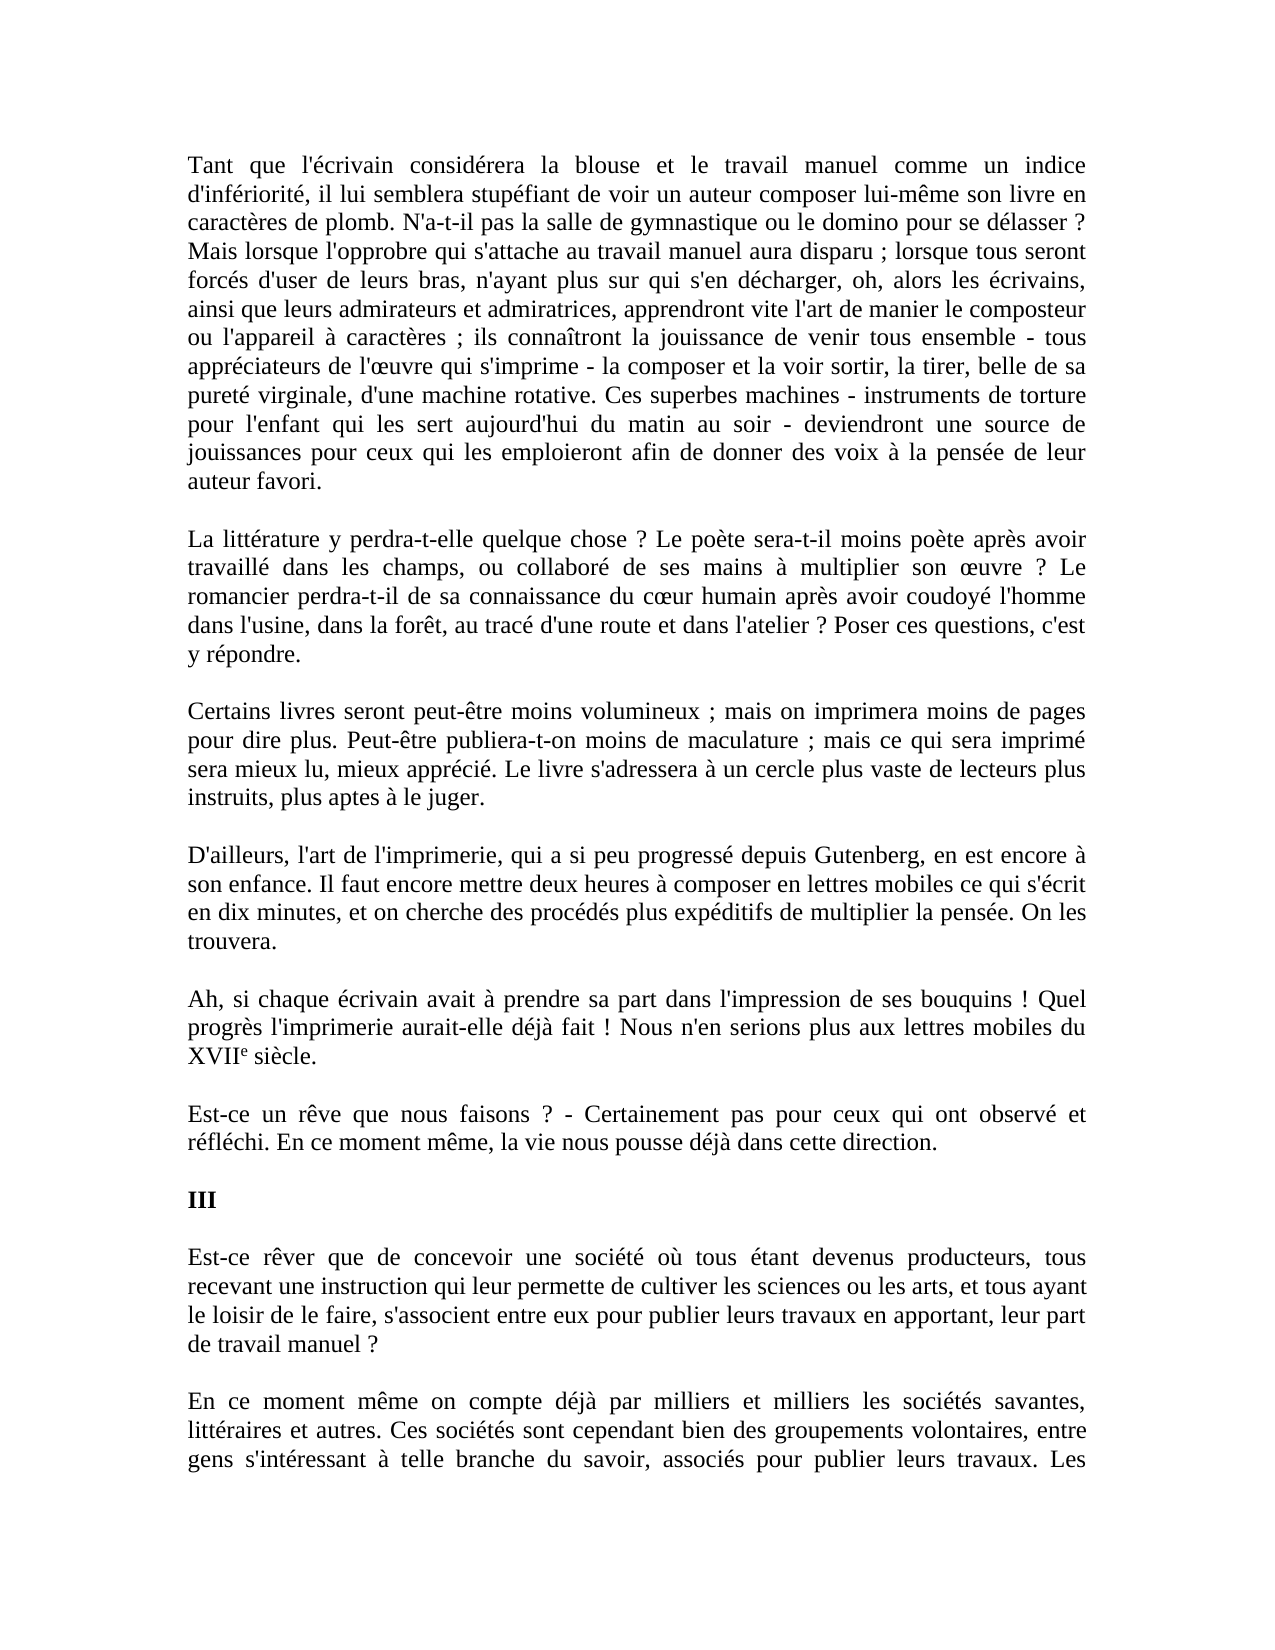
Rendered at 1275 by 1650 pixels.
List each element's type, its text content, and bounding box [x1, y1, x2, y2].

text III [187, 1185, 1087, 1214]
text En ce moment même on compte déjà par milliers et milliers les sociétés savantes, littéraires et autres. Ces sociétés sont cependant bien des groupements volontaires, entre gens s'intéressant à telle branche du savoir, associés pour publier leurs travaux. Les [187, 1386, 1087, 1472]
text La littérature y perdra-t-elle quelque chose ? Le poète sera-t-il moins poète après avoir travaillé dans les champs, ou collaboré de ses mains à multiplier son œuvre ? Le romancier perdra-t-il de sa connaissance du cœur humain après avoir coudoyé l'homme dans l'usine, dans la forêt, au tracé d'une route et dans l'atelier ? Poser ces questions, c'est y répondre. [187, 524, 1087, 667]
text D'ailleurs, l'art de l'imprimerie, qui a si peu progressé depuis Gutenberg, en est encore à son enfance. Il faut encore mettre deux heures à composer en lettres mobiles ce qui s'écrit en dix minutes, et on cherche des procédés plus expéditifs de multiplier la pensée. On les trouvera. [187, 840, 1087, 955]
text Est-ce un rêve que nous faisons ? - Certainement pas pour ceux qui ont observé et réfléchi. En ce moment même, la vie nous pousse déjà dans cette direction. [187, 1099, 1087, 1156]
text Tant que l'écrivain considérera la blouse et le travail manuel comme un indice d'infériorité, il lui semblera stupéfiant de voir un auteur composer lui-même son livre en caractères de plomb. N'a-t-il pas la salle de gymnastique ou le domino pour se délasser ? Mais lorsque l'opprobre qui s'attache au travail manuel aura disparu ; lorsque tous seront forcés d'user de leurs bras, n'ayant plus sur qui s'en décharger, oh, alors les écrivains, ainsi que leurs admirateurs et admiratrices, apprendront vite l'art de manier le composteur ou l'appareil à caractères ; ils connaîtront la jouissance de venir tous ensemble - tous appréciateurs de l'œuvre qui s'imprime - la composer et la voir sortir, la tirer, belle de sa pureté virginale, d'une machine rotative. Ces superbes machines - instruments de torture pour l'enfant qui les sert aujourd'hui du matin au soir - deviendront une source de jouissances pour ceux qui les emploieront afin de donner des voix à la pensée de leur auteur favori. [187, 150, 1087, 495]
text Ah, si chaque écrivain avait à prendre sa part dans l'impression de ses bouquins ! Quel progrès l'imprimerie aurait-elle déjà fait ! Nous n'en serions plus aux lettres mobiles du XVIIe siècle. [187, 984, 1087, 1070]
text Est-ce rêver que de concevoir une société où tous étant devenus producteurs, tous recevant une instruction qui leur permette de cultiver les sciences ou les arts, et tous ayant le loisir de le faire, s'associent entre eux pour publier leurs travaux en apportant, leur part de travail manuel ? [187, 1242, 1087, 1357]
text Certains livres seront peut-être moins volumineux ; mais on imprimera moins de pages pour dire plus. Peut-être publiera-t-on moins de maculature ; mais ce qui sera imprimé sera mieux lu, mieux apprécié. Le livre s'adressera à un cercle plus vaste de lecteurs plus instruits, plus aptes à le juger. [187, 696, 1087, 811]
